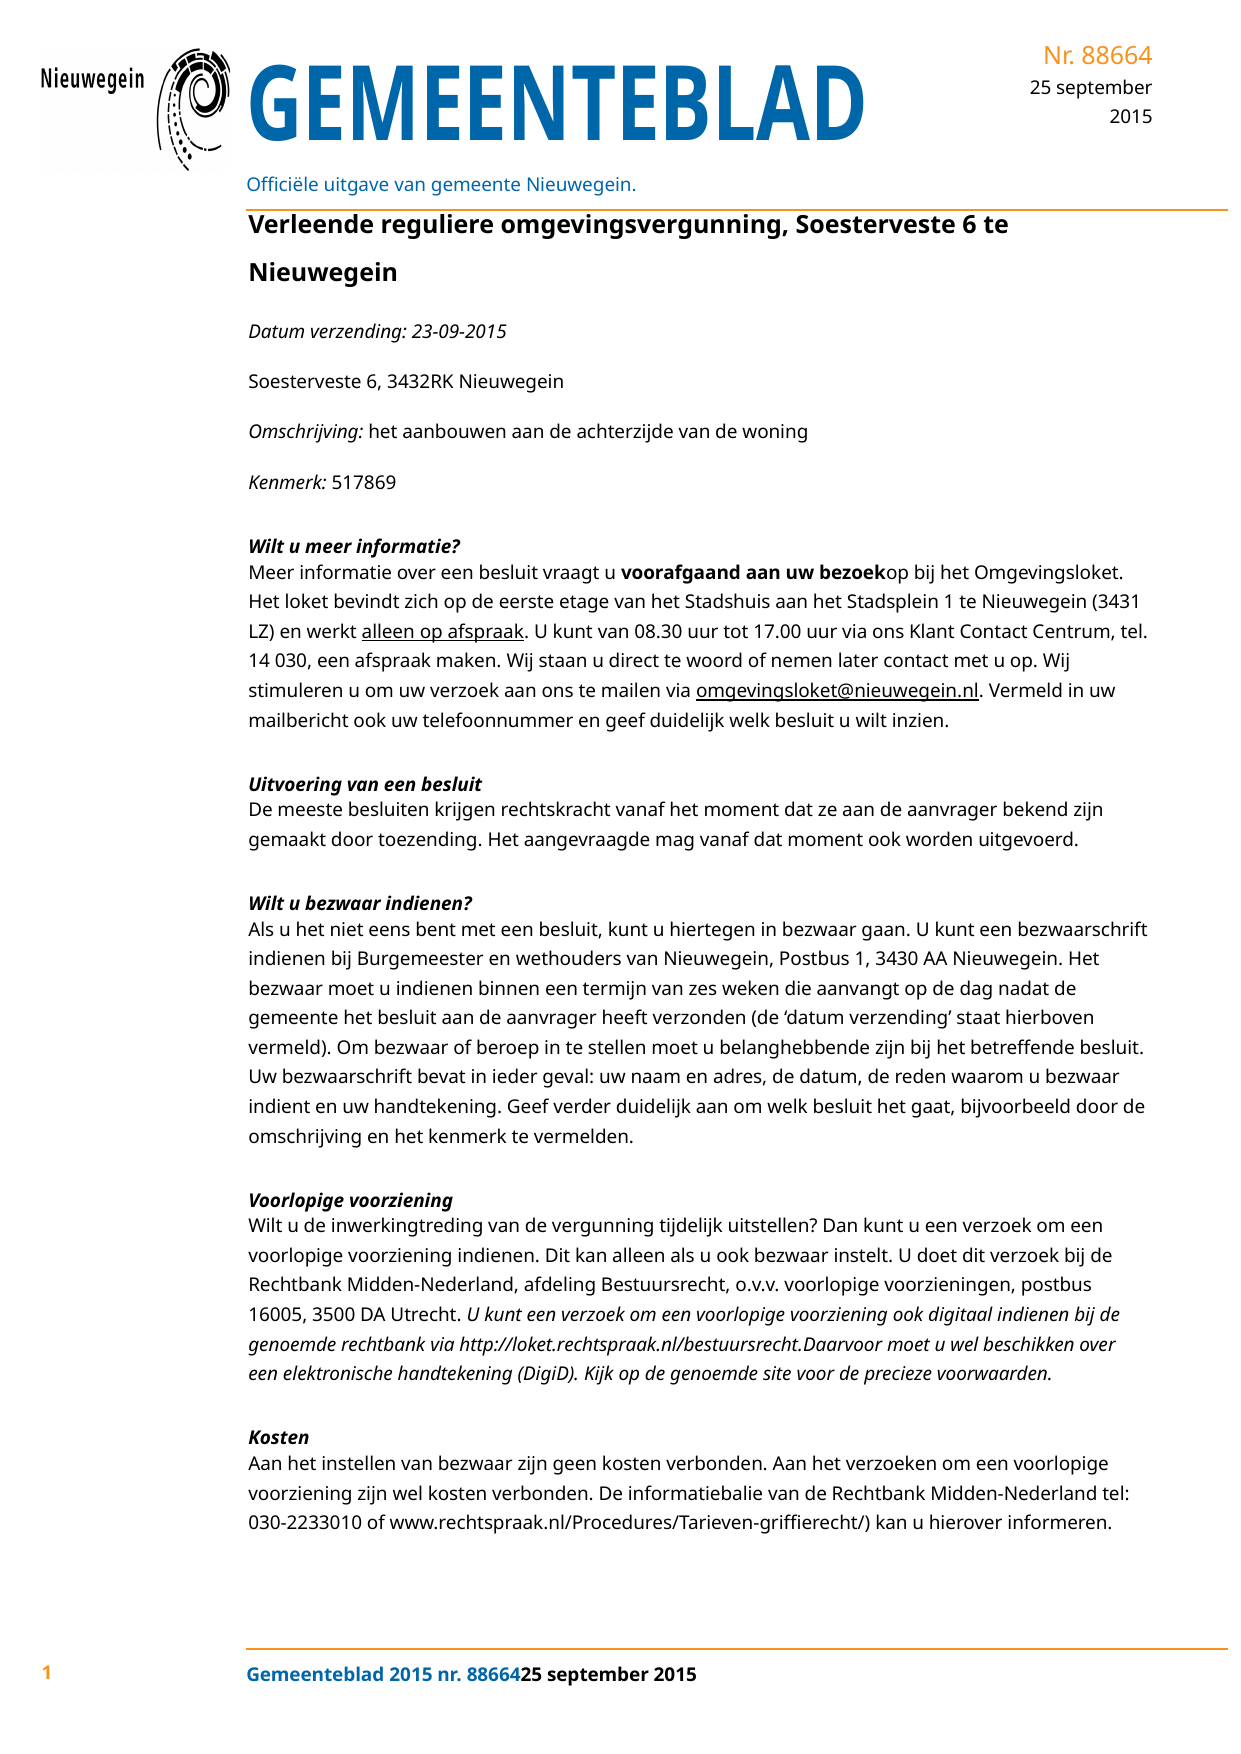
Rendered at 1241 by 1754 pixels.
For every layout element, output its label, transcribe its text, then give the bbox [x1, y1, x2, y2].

text Datum verzending: 23-09-2015 [248, 318, 1152, 344]
text Kenmerk: 517869 [248, 469, 1152, 495]
text De meeste besluiten krijgen rechtskracht vanaf het moment dat ze aan de aanvrager bekend zijn gemaakt door toezending. Het aangevraagde mag vanaf dat moment ook worden uitgevoerd. [248, 796, 1152, 852]
text Wilt u de inwerkingtreding van de vergunning tijdelijk uitstellen? Dan kunt u een verzoek om een voorlopige voorziening indienen. Dit kan alleen als u ook bezwaar instelt. U doet dit verzoek bij de Rechtbank Midden-Nederland, afdeling Bestuursrecht, o.v.v. voorlopige voorzieningen, postbus 16005, 3500 DA Utrecht. U kunt een verzoek om een voorlopige voorziening ook digitaal indienen bij de genoemde rechtbank via http://loket.rechtspraak.nl/bestuursrecht.Daarvoor moet u wel beschikken over een elektronische handtekening (DigiD). Kijk op de genoemde site voor de precieze voorwaarden. [248, 1212, 1152, 1386]
text Als u het niet eens bent met een besluit, kunt u hiertegen in bezwaar gaan. U kunt een bezwaarschrift indienen bij Burgemeester en wethouders van Nieuwegein, Postbus 1, 3430 AA Nieuwegein. Het bezwaar moet u indienen binnen een termijn van zes weken die aanvangt op de dag nadat de gemeente het besluit aan de aanvrager heeft verzonden (de ‘datum verzending’ staat hierboven vermeld). Om bezwaar of beroep in te stellen moet u belanghebbende zijn bij het betreffende besluit. Uw bezwaarschrift bevat in ieder geval: uw naam en adres, de datum, de reden waarom u bezwaar indient en uw handtekening. Geef verder duidelijk aan om welk besluit het gaat, bijvoorbeeld door de omschrijving en het kenmerk te vermelden. [248, 916, 1152, 1148]
text Soesterveste 6, 3432RK Nieuwegein [248, 368, 1152, 394]
text Wilt u meer informatie? [248, 533, 1152, 559]
text Omschrijving: het aanbouwen aan de achterzijde van de woning [248, 419, 1152, 444]
text Voorlopige voorziening [248, 1187, 1152, 1212]
text Uitvoering van een besluit [248, 771, 1152, 796]
text Wilt u bezwaar indienen? [248, 890, 1152, 916]
picture [41, 47, 231, 172]
text Verleende reguliere omgevingsvergunning, Soesterveste 6 te Nieuwegein [248, 211, 1152, 288]
text Kosten [248, 1424, 1152, 1450]
text Aan het instellen van bezwaar zijn geen kosten verbonden. Aan het verzoeken om een voorlopige voorziening zijn wel kosten verbonden. De informatiebalie van de Rechtbank Midden-Nederland tel: 030-2233010 of www.rechtspraak.nl/Procedures/Tarieven-griffierecht/) kan u hierover informeren. [248, 1450, 1152, 1535]
text Meer informatie over een besluit vraagt u voorafgaand aan uw bezoekop bij het Omgevingsloket. Het loket bevindt zich op de eerste etage van het Stadshuis aan het Stadsplein 1 te Nieuwegein (3431 LZ) en werkt alleen op afspraak. U kunt van 08.30 uur tot 17.00 uur via ons Klant Contact Centrum, tel. 14 030, een afspraak maken. Wij staan u direct te woord of nemen later contact met u op. Wij stimuleren u om uw verzoek aan ons te mailen via omgevingsloket@nieuwegein.nl. Vermeld in uw mailbericht ook uw telefoonnummer en geef duidelijk welk besluit u wilt inzien. [248, 559, 1152, 732]
